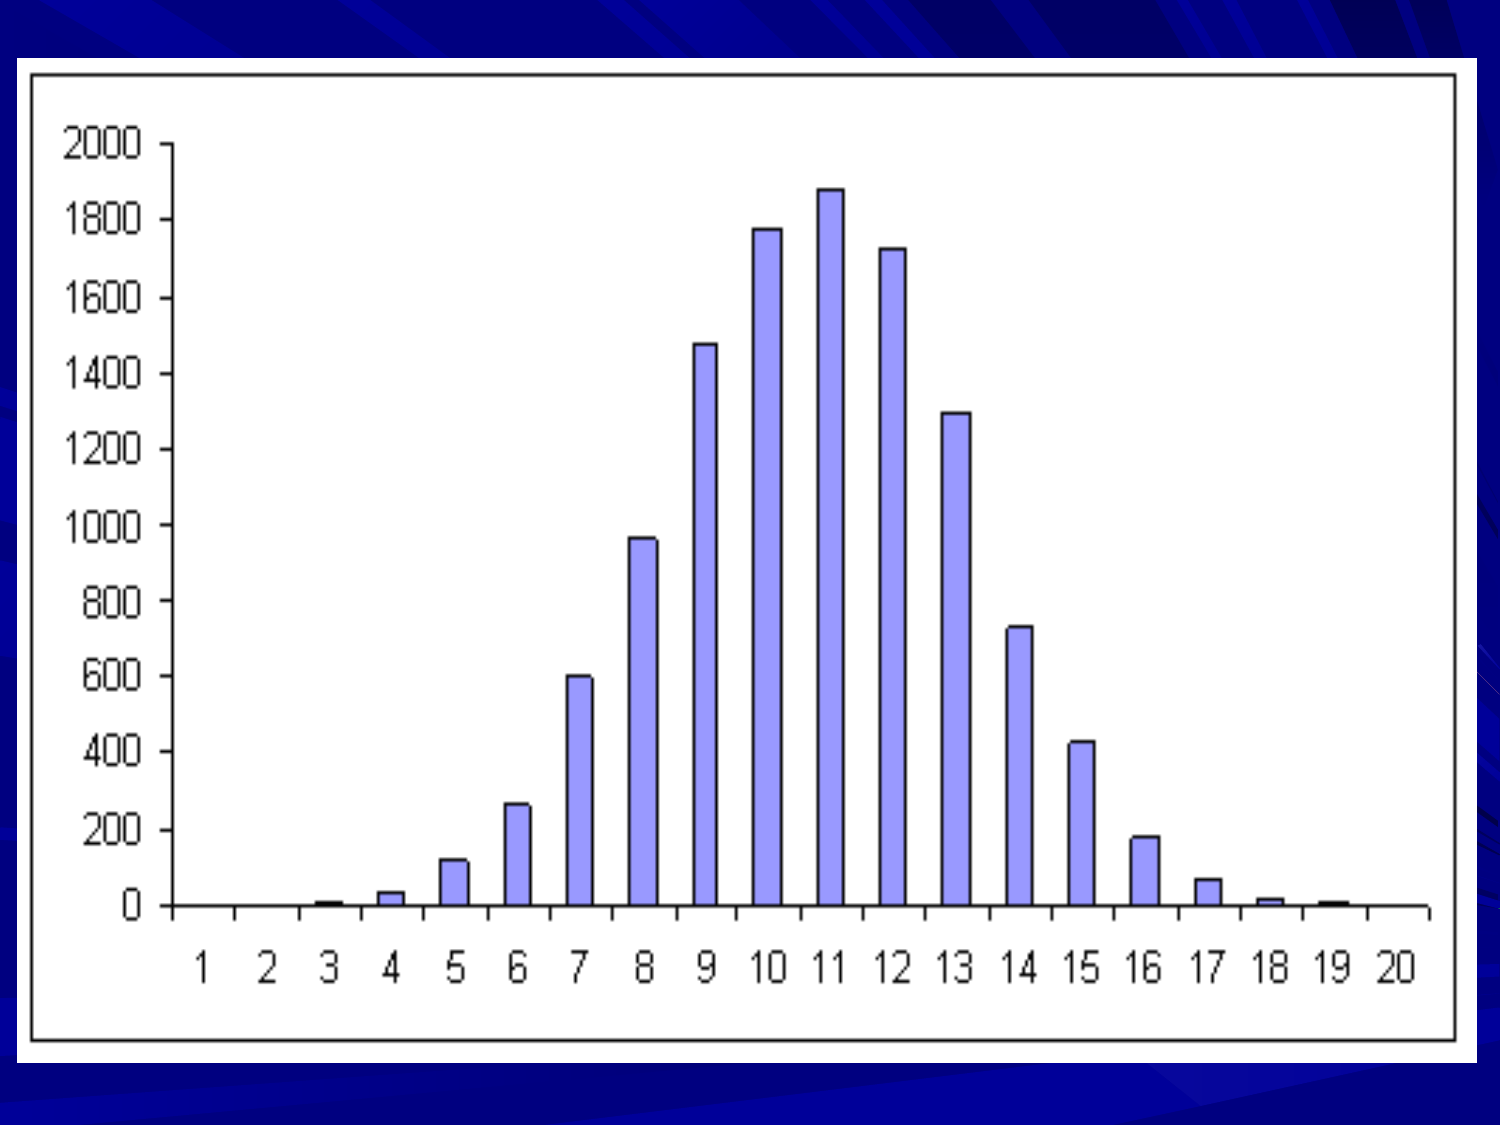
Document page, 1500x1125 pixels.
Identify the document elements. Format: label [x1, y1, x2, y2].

picture [17, 58, 1477, 1063]
